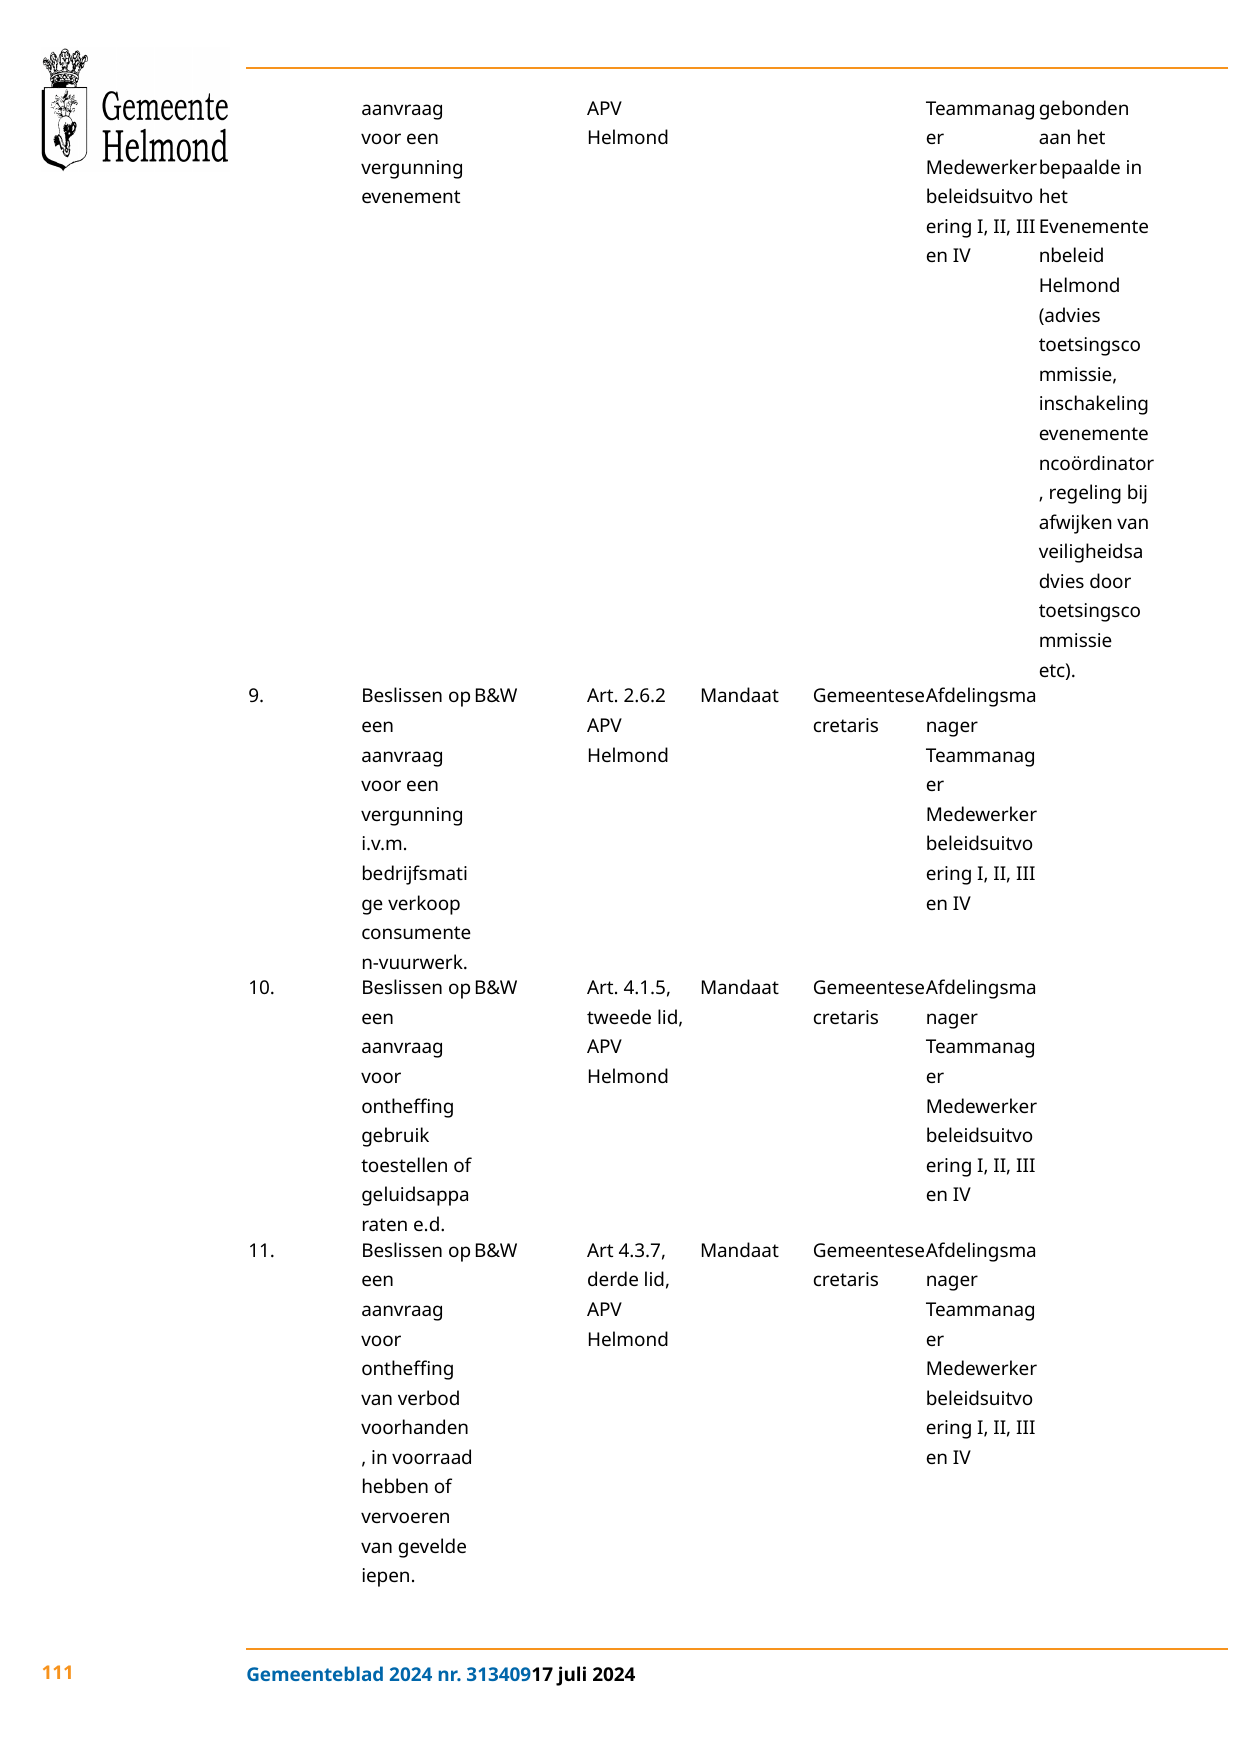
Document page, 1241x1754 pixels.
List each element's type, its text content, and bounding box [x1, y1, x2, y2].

table_cell Mandaat [700, 1237, 813, 1588]
table_cell 11. [248, 1237, 361, 1588]
table_cell Teammanager Medewerker beleidsuitvoering I, II, III en IV [926, 95, 1038, 683]
table_cell B&W [474, 683, 587, 974]
table_cell 10. [248, 975, 361, 1237]
picture [41, 47, 231, 172]
table_cell Art. 2.6.2 APV Helmond [587, 683, 700, 974]
table_cell [248, 95, 361, 683]
table_cell Afdelingsmanager Teammanager Medewerker beleidsuitvoering I, II, III en IV [926, 975, 1038, 1237]
table_cell Gemeentesecretaris [813, 683, 926, 974]
table_cell gebonden aan het bepaalde in het Evenementenbeleid Helmond (advies toetsingscommissie, inschakeling evenementencoördinator, regeling bij afwijken van veiligheidsadvies door toetsingscommissie etc). [1039, 95, 1152, 683]
table_cell Gemeentesecretaris [813, 1237, 926, 1588]
table_cell [1039, 975, 1152, 1237]
table_cell Afdelingsmanager Teammanager Medewerker beleidsuitvoering I, II, III en IV [926, 683, 1038, 974]
table_cell [1039, 683, 1152, 974]
table_cell B&W [474, 975, 587, 1237]
table_cell aanvraag voor een vergunning evenement [361, 95, 474, 683]
table_cell Beslissen op een aanvraag voor ontheffing van verbod voorhanden, in voorraad hebben of vervoeren van gevelde iepen. [361, 1237, 474, 1588]
table_cell Beslissen op een aanvraag voor een vergunning i.v.m. bedrijfsmatige verkoop consumenten-vuurwerk. [361, 683, 474, 974]
table_cell Mandaat [700, 683, 813, 974]
table_cell [1039, 1237, 1152, 1588]
table_cell 9. [248, 683, 361, 974]
table_cell B&W [474, 1237, 587, 1588]
table_cell Art. 4.1.5, tweede lid, APV Helmond [587, 975, 700, 1237]
table_cell Afdelingsmanager Teammanager Medewerker beleidsuitvoering I, II, III en IV [926, 1237, 1038, 1588]
table_cell Mandaat [700, 975, 813, 1237]
table_cell [700, 95, 813, 683]
table_cell Art 4.3.7, derde lid, APV Helmond [587, 1237, 700, 1588]
table_cell Beslissen op een aanvraag voor ontheffing gebruik toestellen of geluidsapparaten e.d. [361, 975, 474, 1237]
table_cell Gemeentesecretaris [813, 975, 926, 1237]
table_cell APV Helmond [587, 95, 700, 683]
table_cell [813, 95, 926, 683]
table_cell [474, 95, 587, 683]
